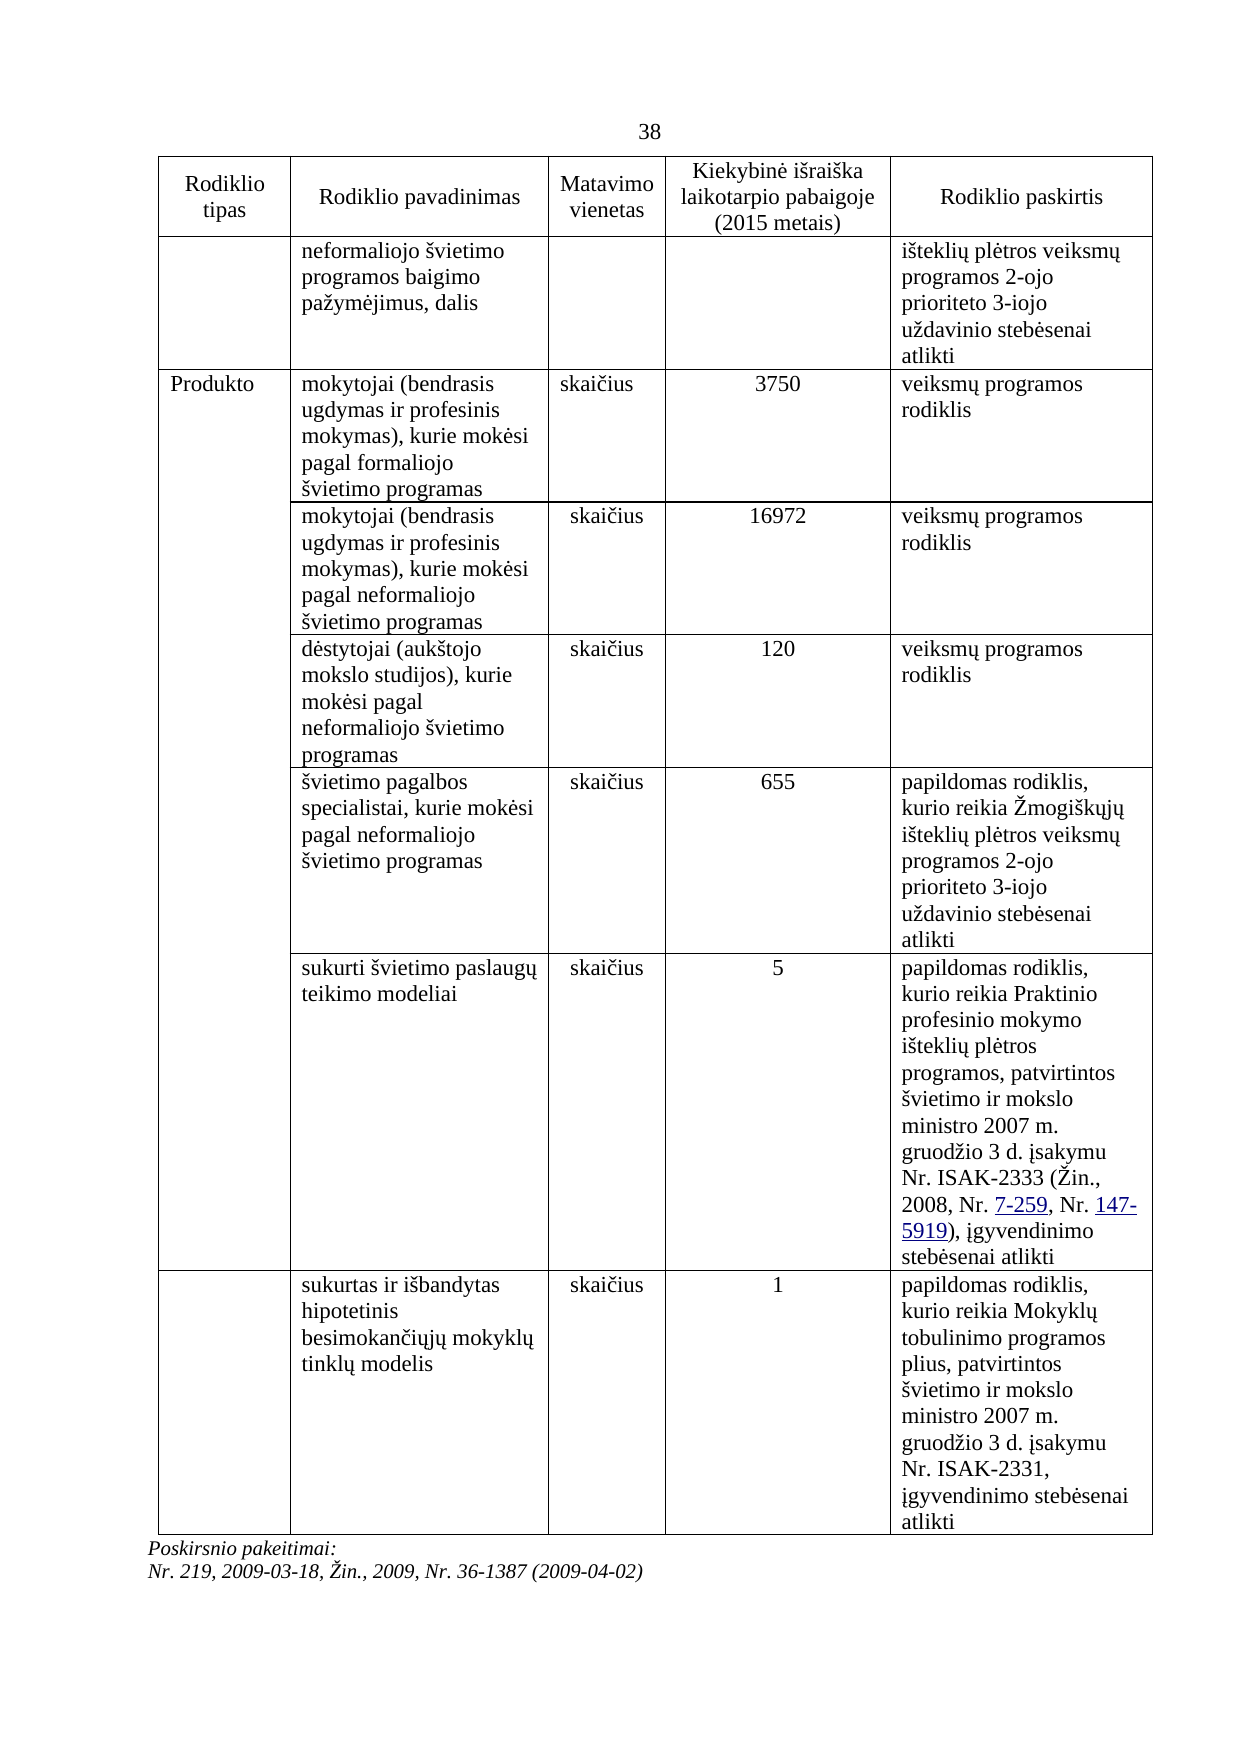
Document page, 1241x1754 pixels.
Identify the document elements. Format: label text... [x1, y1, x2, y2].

table_header Matavimo vienetas [549, 157, 665, 236]
table_cell sukurtas ir išbandytas hipotetinis besimokančiųjų mokyklų tinklų modelis [291, 1271, 548, 1534]
table_cell skaičius [549, 768, 665, 952]
table_cell mokytojai (bendrasis ugdymas ir profesinis mokymas), kurie mokėsi pagal neformaliojo švietimo programas [291, 503, 548, 634]
table_cell papildomas rodiklis, kurio reikia Mokyklų tobulinimo programos plius, patvirtintos švietimo ir mokslo ministro 2007 m. gruodžio 3 d. įsakymu Nr. ISAK-2331, įgyvendinimo stebėsenai atlikti [891, 1271, 1152, 1534]
table_cell išteklių plėtros veiksmų programos 2-ojo prioriteto 3-iojo uždavinio stebėsenai atlikti [891, 237, 1152, 368]
table_cell dėstytojai (aukštojo mokslo studijos), kurie mokėsi pagal neformaliojo švietimo programas [291, 635, 548, 767]
table_cell skaičius [549, 503, 665, 634]
table_cell skaičius [549, 954, 665, 1270]
table_cell [159, 237, 290, 368]
table_cell švietimo pagalbos specialistai, kurie mokėsi pagal neformaliojo švietimo programas [291, 768, 548, 952]
text Nr. 219, 2009-03-18, Žin., 2009, Nr. 36-1387 (2009-04-02) [148, 1559, 1152, 1583]
table_header Rodiklio tipas [159, 157, 290, 236]
table_header Rodiklio paskirtis [891, 157, 1152, 236]
table_cell skaičius [549, 635, 665, 767]
table_cell neformaliojo švietimo programos baigimo pažymėjimus, dalis [291, 237, 548, 368]
table_cell veiksmų programos rodiklis [891, 370, 1152, 501]
table_cell [159, 1271, 290, 1534]
table_cell veiksmų programos rodiklis [891, 503, 1152, 634]
table_cell veiksmų programos rodiklis [891, 635, 1152, 767]
table_cell 16972 [666, 503, 890, 634]
table_cell 5 [666, 954, 890, 1270]
text Poskirsnio pakeitimai: [148, 1535, 1152, 1559]
table_header Kiekybinė išraiška laikotarpio pabaigoje (2015 metais) [666, 157, 890, 236]
table_cell papildomas rodiklis, kurio reikia Žmogiškųjų išteklių plėtros veiksmų programos 2-ojo prioriteto 3-iojo uždavinio stebėsenai atlikti [891, 768, 1152, 952]
table_cell sukurti švietimo paslaugų teikimo modeliai [291, 954, 548, 1270]
table_cell [666, 237, 890, 368]
table_cell mokytojai (bendrasis ugdymas ir profesinis mokymas), kurie mokėsi pagal formaliojo švietimo programas [291, 370, 548, 501]
table_cell skaičius [549, 370, 665, 501]
table_cell 1 [666, 1271, 890, 1534]
table_cell Produkto [159, 370, 290, 1270]
table_cell skaičius [549, 1271, 665, 1534]
table_cell [549, 237, 665, 368]
table_header Rodiklio pavadinimas [291, 157, 548, 236]
table_cell papildomas rodiklis, kurio reikia Praktinio profesinio mokymo išteklių plėtros programos, patvirtintos švietimo ir mokslo ministro 2007 m. gruodžio 3 d. įsakymu Nr. ISAK-2333 (Žin., 2008, Nr. 7-259, Nr. 147-5919), įgyvendinimo stebėsenai atlikti [891, 954, 1152, 1270]
table_cell 120 [666, 635, 890, 767]
table_cell 3750 [666, 370, 890, 501]
table_cell 655 [666, 768, 890, 952]
